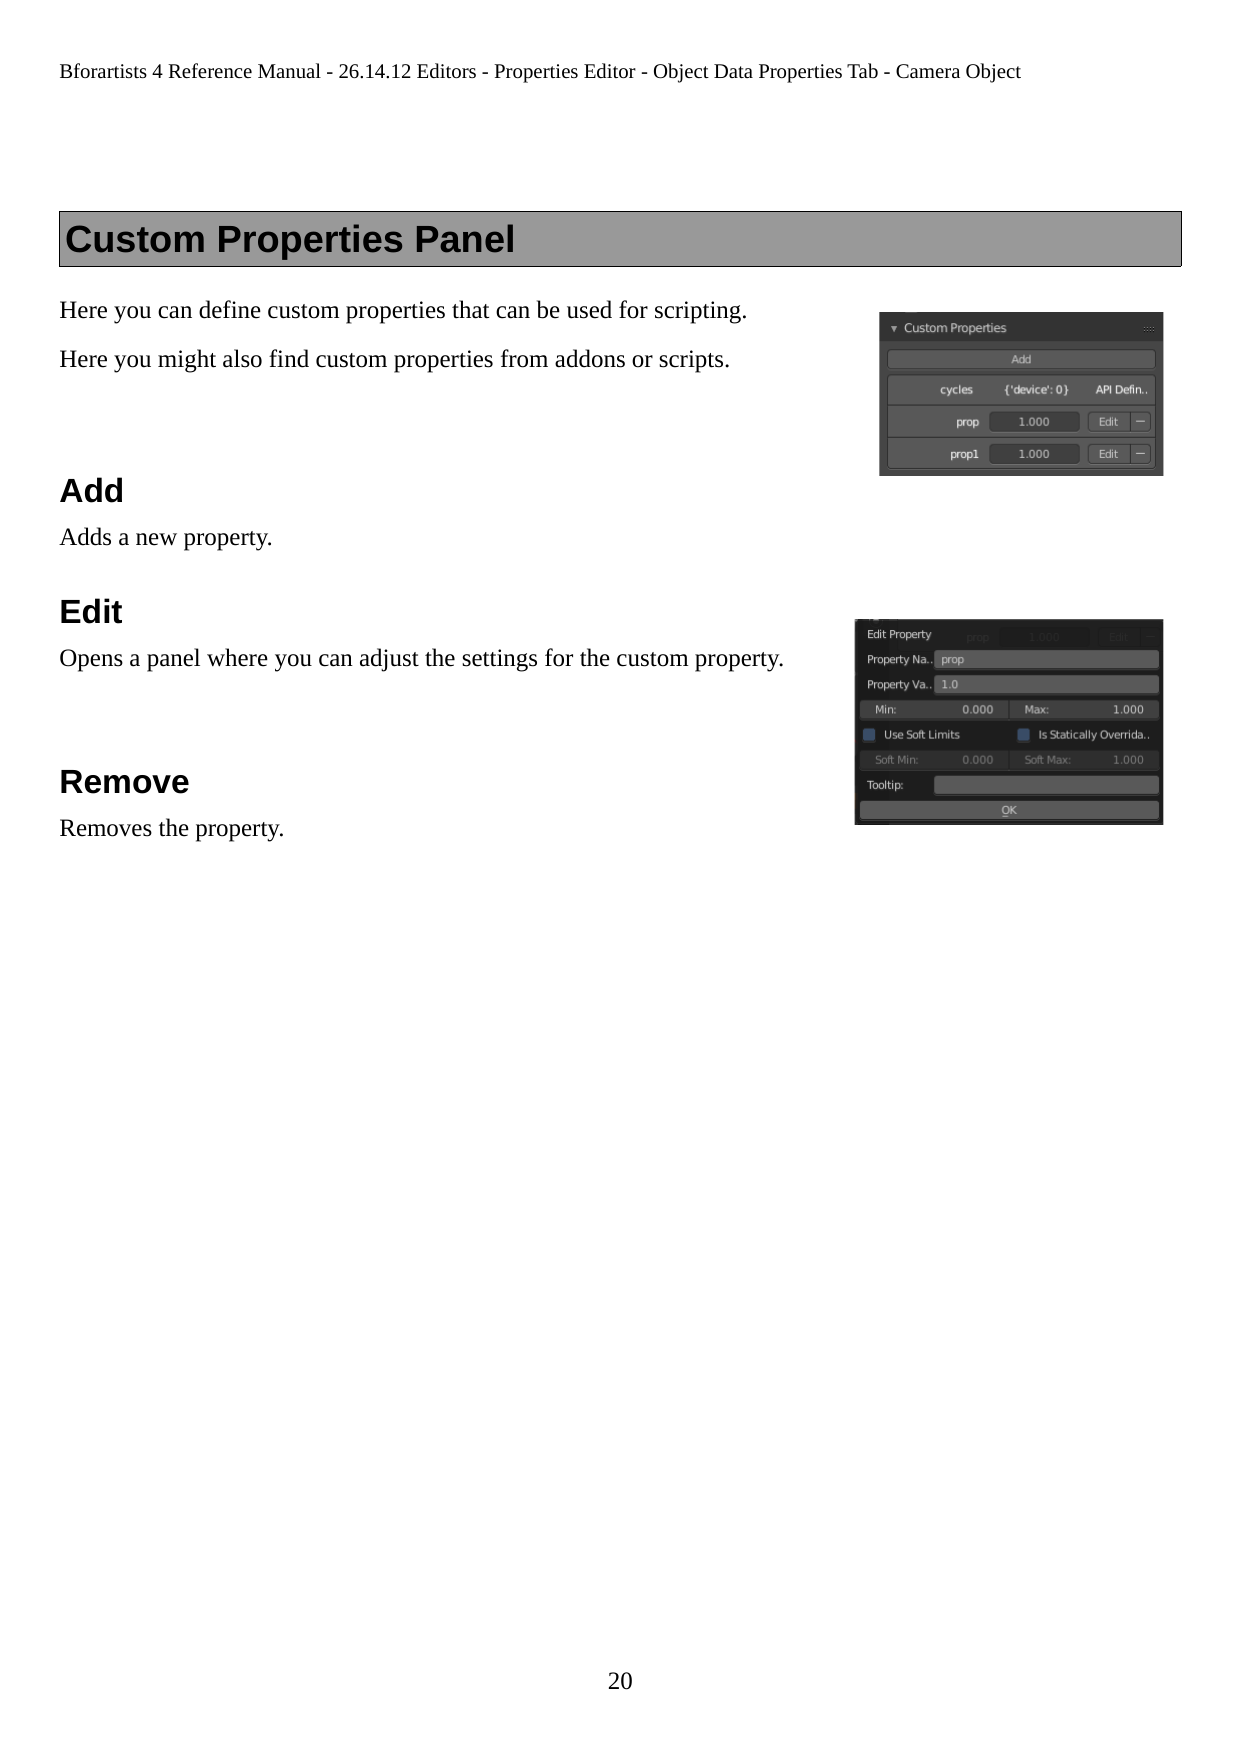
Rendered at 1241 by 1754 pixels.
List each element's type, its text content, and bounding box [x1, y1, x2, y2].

subtitle Edit [59, 592, 1181, 631]
text Opens a panel where you can adjust the settings for the custom property. [59, 643, 854, 672]
picture [879, 312, 1164, 476]
text Removes the property. [59, 813, 1181, 842]
text Here you can define custom properties that can be used for scripting. [59, 295, 1181, 323]
picture [854, 619, 1164, 825]
table_header Custom Properties Panel [60, 212, 1181, 266]
text Adds a new property. [59, 522, 1181, 551]
subtitle [1164, 762, 1181, 801]
subtitle Remove [59, 762, 854, 801]
subtitle Add [59, 471, 1181, 510]
text Here you might also find custom properties from addons or scripts. [59, 344, 879, 373]
